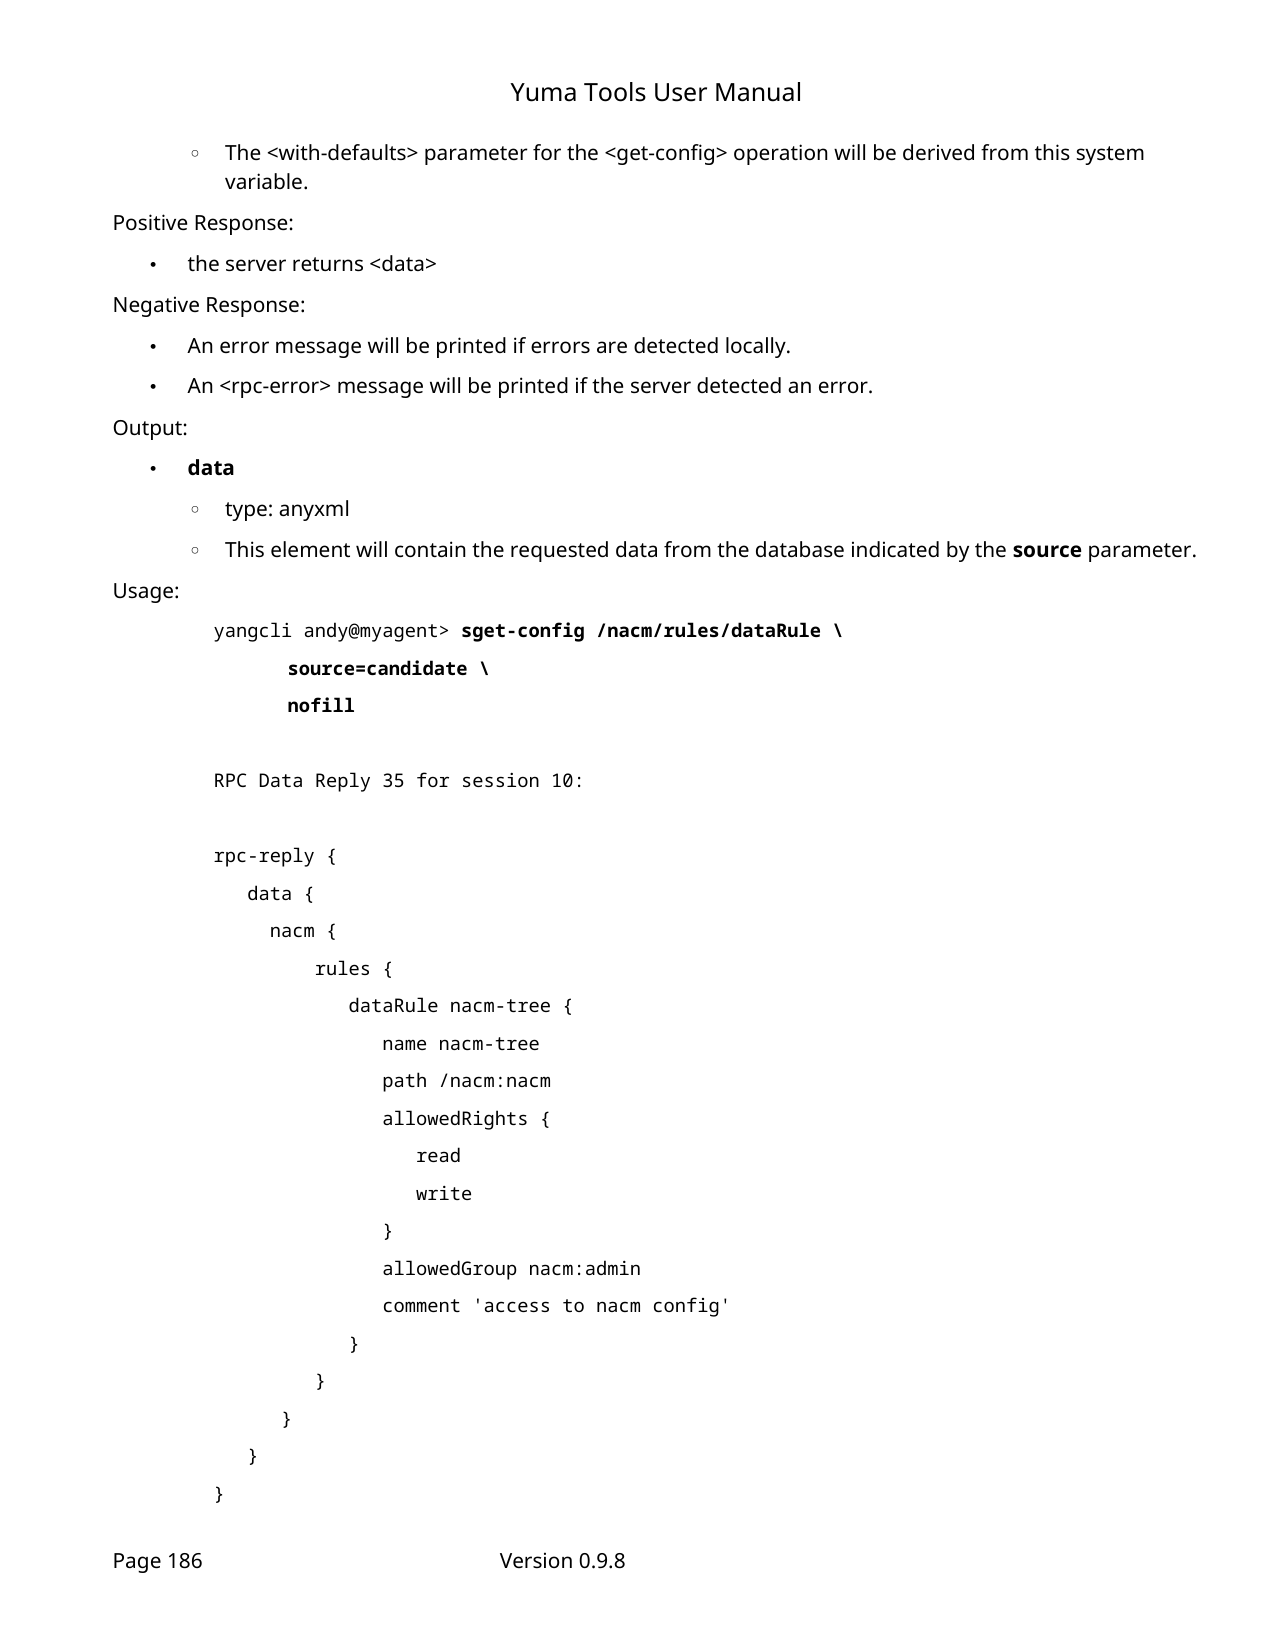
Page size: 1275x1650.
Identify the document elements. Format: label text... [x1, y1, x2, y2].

list type: anyxml [187, 494, 1200, 523]
text Negative Response: [112, 290, 1200, 318]
text data { [139, 880, 1200, 905]
text yangcli andy@myagent> sget-config /nacm/rules/dataRule \ [139, 617, 1200, 643]
text rpc-reply { [139, 842, 1200, 868]
text comment 'access to nacm config' [139, 1292, 1200, 1318]
text } [139, 1442, 1200, 1468]
list This element will contain the requested data from the database indicated by the source parameter. [187, 535, 1200, 564]
text dataRule nacm-tree { [139, 992, 1200, 1018]
list the server returns <data> [150, 249, 1200, 277]
text RPC Data Reply 35 for session 10: [139, 767, 1200, 793]
text } [139, 1480, 1200, 1505]
text } [139, 1405, 1200, 1430]
text allowedRights { [139, 1105, 1200, 1130]
text write [139, 1180, 1200, 1205]
text path /nacm:nacm [139, 1067, 1200, 1093]
text } [139, 1367, 1200, 1393]
text nacm { [139, 917, 1200, 943]
text read [139, 1142, 1200, 1168]
text Output: [112, 413, 1200, 441]
text source=candidate \ [139, 655, 1200, 680]
text nofill [139, 692, 1200, 718]
text } [139, 1330, 1200, 1355]
list The <with-defaults> parameter for the <get-config> operation will be derived from this system variable. [187, 138, 1200, 195]
list An <rpc-error> message will be printed if the server detected an error. [150, 372, 1200, 400]
text Usage: [112, 576, 1200, 605]
text allowedGroup nacm:admin [139, 1255, 1200, 1280]
text Positive Response: [112, 208, 1200, 236]
text name nacm-tree [139, 1030, 1200, 1055]
list data [150, 453, 1200, 482]
text } [139, 1217, 1200, 1243]
text rules { [139, 955, 1200, 980]
list An error message will be printed if errors are detected locally. [150, 331, 1200, 359]
